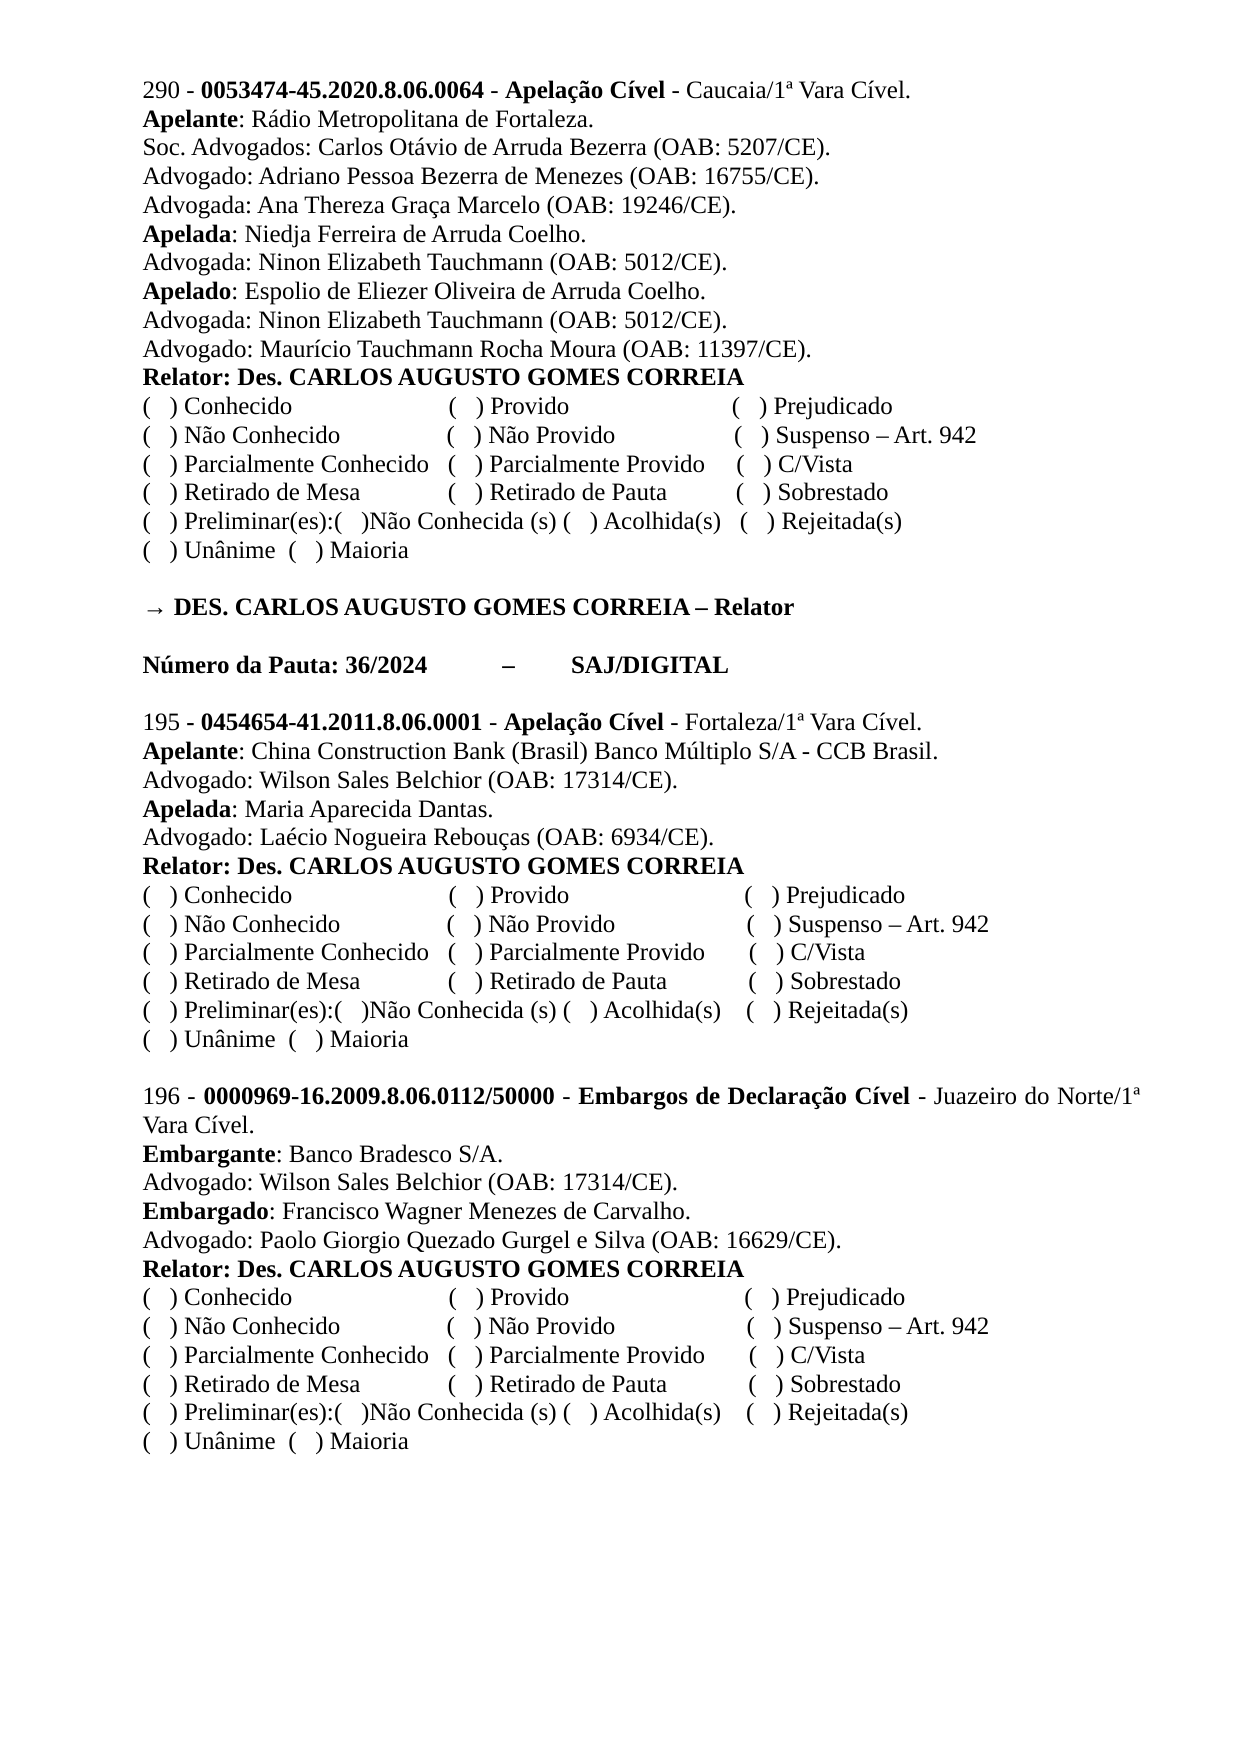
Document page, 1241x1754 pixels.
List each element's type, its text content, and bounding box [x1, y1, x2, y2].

text ( ) Unânime ( ) Maioria [142, 1426, 1158, 1455]
text Embargante: Banco Bradesco S/A. [142, 1139, 1141, 1167]
text 290 - 0053474-45.2020.8.06.0064 - Apelação Cível - Caucaia/1ª Vara Cível. [142, 75, 1141, 104]
text 195 - 0454654-41.2011.8.06.0001 - Apelação Cível - Fortaleza/1ª Vara Cível. [142, 707, 1141, 736]
text Advogado: Wilson Sales Belchior (OAB: 17314/CE). [142, 765, 1141, 794]
text Relator: Des. CARLOS AUGUSTO GOMES CORREIA [142, 851, 1141, 880]
text ( ) Conhecido ( ) Provido ( ) Prejudicado [142, 391, 1141, 420]
text ( ) Retirado de Mesa ( ) Retirado de Pauta ( ) Sobrestado [142, 1369, 1158, 1397]
text 196 - 0000969-16.2009.8.06.0112/50000 - Embargos de Declaração Cível - Juazeiro do Norte/1ª Vara Cível. [142, 1081, 1141, 1139]
text ( ) Não Conhecido ( ) Não Provido ( ) Suspenso – Art. 942 [142, 909, 1158, 937]
text Apelada: Niedja Ferreira de Arruda Coelho. [142, 219, 1141, 247]
text ( ) Não Conhecido ( ) Não Provido ( ) Suspenso – Art. 942 [142, 420, 1158, 449]
text Soc. Advogados: Carlos Otávio de Arruda Bezerra (OAB: 5207/CE). [142, 132, 1141, 161]
text Apelada: Maria Aparecida Dantas. [142, 794, 1141, 822]
text Relator: Des. CARLOS AUGUSTO GOMES CORREIA [142, 362, 1141, 391]
text Advogado: Laécio Nogueira Rebouças (OAB: 6934/CE). [142, 822, 1141, 851]
text ( ) Retirado de Mesa ( ) Retirado de Pauta ( ) Sobrestado [142, 966, 1158, 995]
text Advogado: Adriano Pessoa Bezerra de Menezes (OAB: 16755/CE). [142, 161, 1141, 190]
text Advogada: Ana Thereza Graça Marcelo (OAB: 19246/CE). [142, 190, 1141, 219]
text ( ) Parcialmente Conhecido ( ) Parcialmente Provido ( ) C/Vista [142, 1340, 1158, 1369]
text Advogado: Maurício Tauchmann Rocha Moura (OAB: 11397/CE). [142, 334, 1141, 362]
text Apelado: Espolio de Eliezer Oliveira de Arruda Coelho. [142, 276, 1141, 305]
text ( ) Parcialmente Conhecido ( ) Parcialmente Provido ( ) C/Vista [142, 449, 1158, 477]
text ( ) Conhecido ( ) Provido ( ) Prejudicado [142, 1282, 1141, 1311]
text ( ) Unânime ( ) Maioria [142, 1024, 1158, 1052]
text Número da Pauta: 36/2024 – SAJ/DIGITAL [142, 650, 1141, 679]
text ( ) Unânime ( ) Maioria [142, 535, 1158, 564]
text Embargado: Francisco Wagner Menezes de Carvalho. [142, 1196, 1141, 1225]
text ( ) Conhecido ( ) Provido ( ) Prejudicado [142, 880, 1141, 909]
text ( ) Retirado de Mesa ( ) Retirado de Pauta ( ) Sobrestado [142, 477, 1158, 506]
text → DES. CARLOS AUGUSTO GOMES CORREIA – Relator [142, 592, 1141, 621]
text Apelante: China Construction Bank (Brasil) Banco Múltiplo S/A - CCB Brasil. [142, 736, 1141, 765]
text ( ) Preliminar(es):( )Não Conhecida (s) ( ) Acolhida(s) ( ) Rejeitada(s) [142, 1397, 1158, 1426]
text Advogada: Ninon Elizabeth Tauchmann (OAB: 5012/CE). [142, 305, 1141, 334]
text ( ) Não Conhecido ( ) Não Provido ( ) Suspenso – Art. 942 [142, 1311, 1158, 1340]
text Advogado: Paolo Giorgio Quezado Gurgel e Silva (OAB: 16629/CE). [142, 1225, 1141, 1254]
text Relator: Des. CARLOS AUGUSTO GOMES CORREIA [142, 1254, 1141, 1282]
text Apelante: Rádio Metropolitana de Fortaleza. [142, 104, 1141, 132]
text Advogado: Wilson Sales Belchior (OAB: 17314/CE). [142, 1167, 1141, 1196]
text ( ) Parcialmente Conhecido ( ) Parcialmente Provido ( ) C/Vista [142, 937, 1158, 966]
text Advogada: Ninon Elizabeth Tauchmann (OAB: 5012/CE). [142, 247, 1141, 276]
text ( ) Preliminar(es):( )Não Conhecida (s) ( ) Acolhida(s) ( ) Rejeitada(s) [142, 506, 1158, 535]
text ( ) Preliminar(es):( )Não Conhecida (s) ( ) Acolhida(s) ( ) Rejeitada(s) [142, 995, 1158, 1024]
